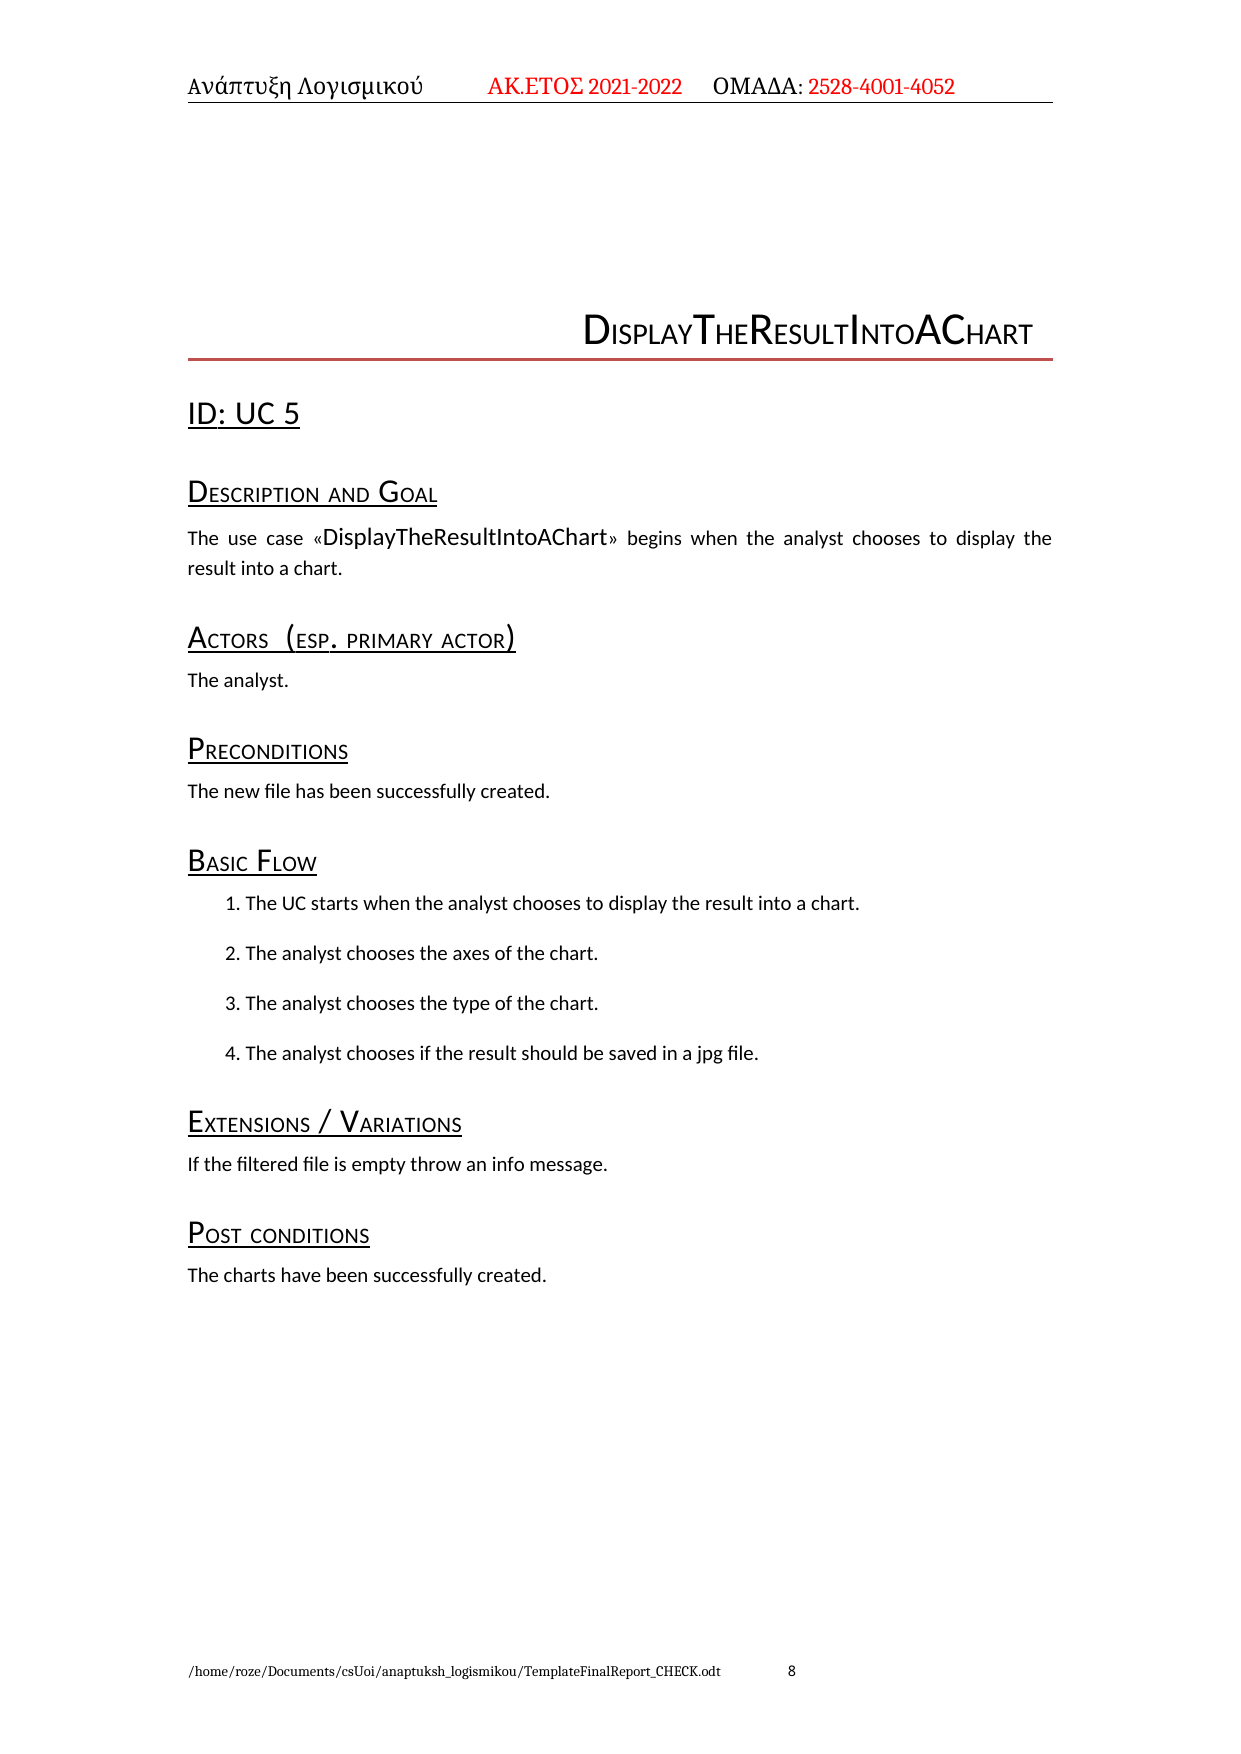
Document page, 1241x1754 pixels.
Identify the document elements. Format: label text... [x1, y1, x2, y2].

subtitle Description and Goal [187, 470, 1053, 511]
subtitle ID: UC 5 [187, 392, 1053, 433]
text The new file has been successfully created. [187, 778, 1053, 804]
subtitle Preconditions [187, 727, 1053, 768]
subtitle Basic Flow [187, 839, 1053, 879]
list 2. The analyst chooses the axes of the chart. [187, 940, 1053, 965]
text Τhe analyst. [187, 667, 1053, 692]
text The use case «DisplayTheResultIntoAChart» begins when the analyst chooses to display the result into a chart. [187, 521, 1053, 581]
text The charts have been successfully created. [187, 1262, 1053, 1288]
subtitle Actors (esp. primary actor) [187, 616, 1053, 657]
list 4. The analyst chooses if the result should be saved in a jpg file. [187, 1040, 1053, 1065]
title DisplayTheResultIntoAChart [187, 300, 1053, 361]
list 1. The UC starts when the analyst chooses to display the result into a chart. [187, 890, 1053, 915]
text If the filtered file is empty throw an info message. [187, 1151, 1053, 1176]
list 3. The analyst chooses the type of the chart. [187, 990, 1053, 1015]
subtitle Post conditions [187, 1211, 1053, 1252]
subtitle Extensions / Variations [187, 1100, 1053, 1141]
